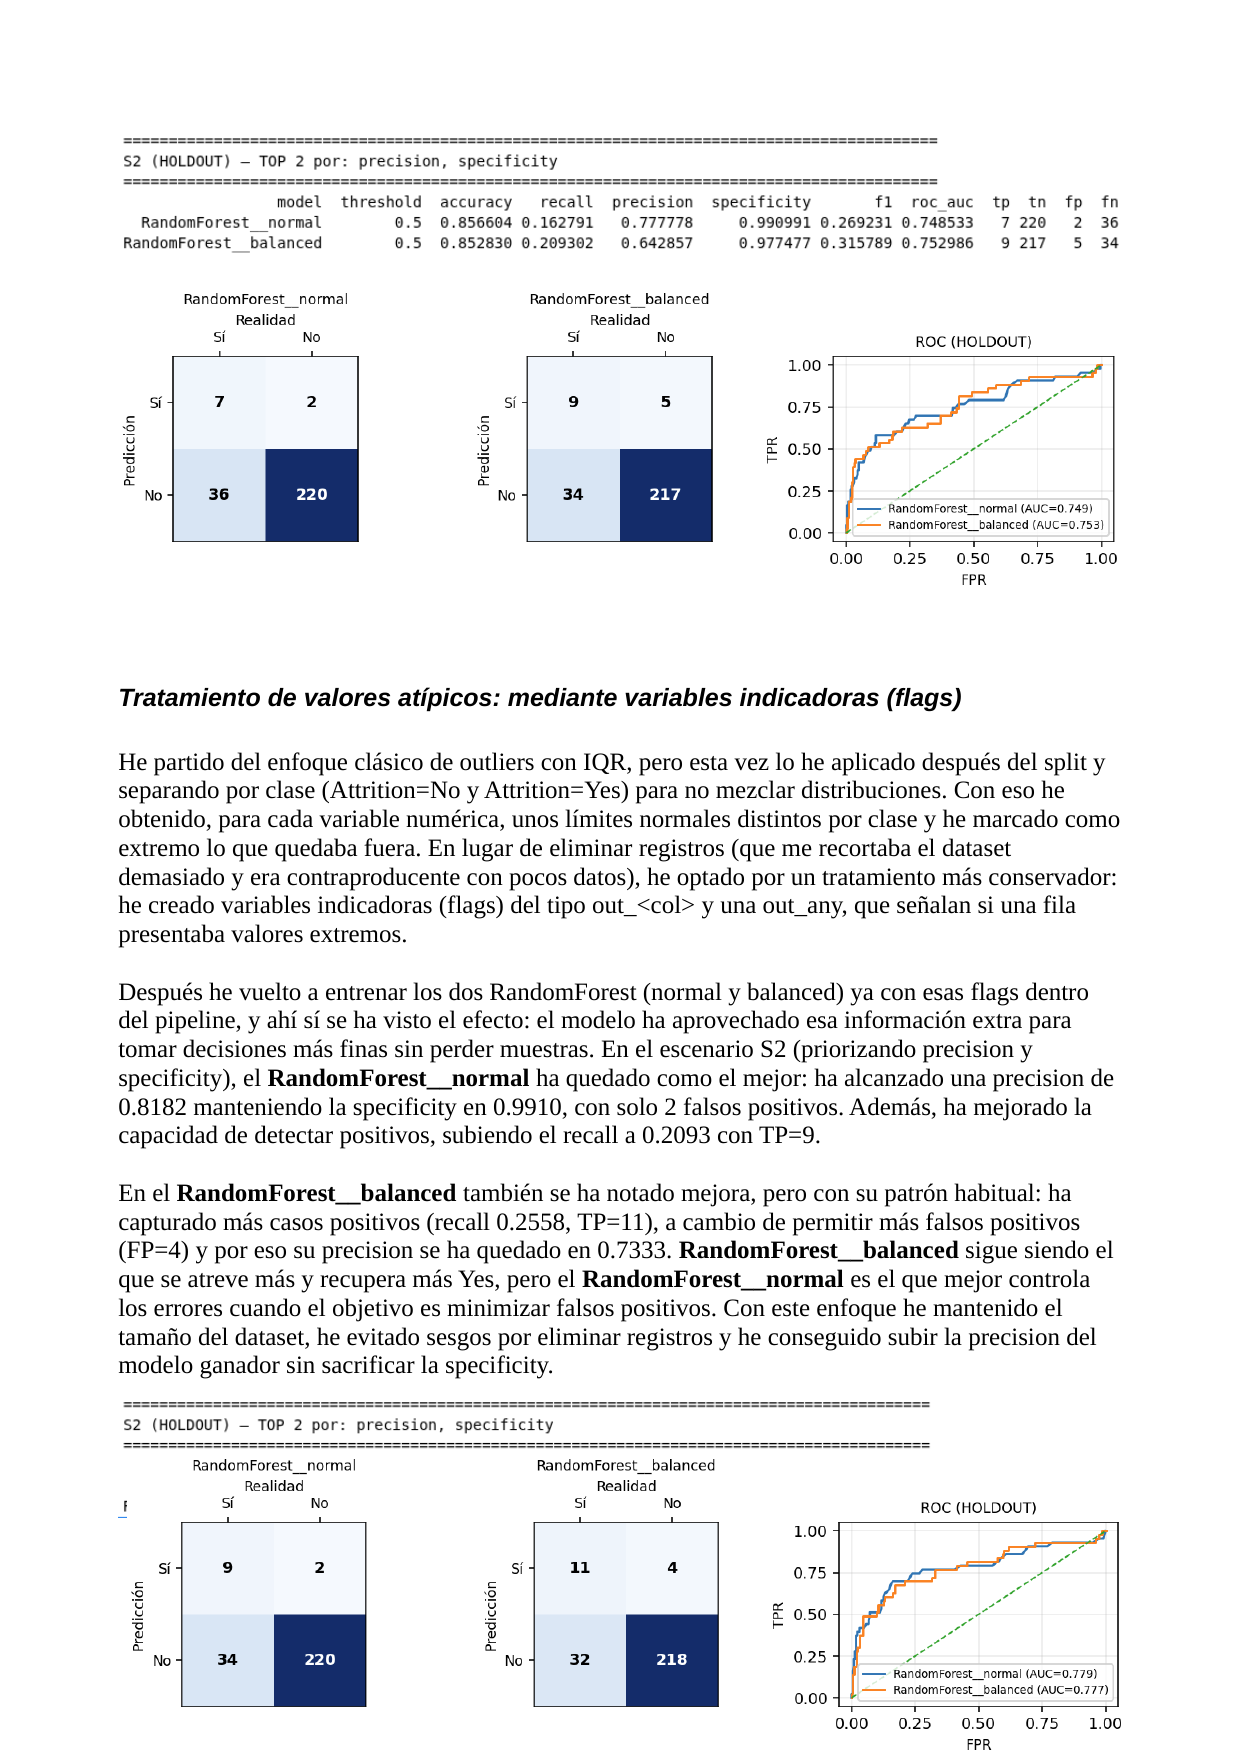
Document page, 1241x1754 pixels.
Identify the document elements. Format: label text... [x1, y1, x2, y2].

picture [118, 283, 1123, 591]
picture [119, 132, 1124, 259]
text En el RandomForest__balanced también se ha notado mejora, pero con su patrón habitual: ha capturado más casos positivos (recall 0.2558, TP=11), a cambio de permitir más falsos positivos (FP=4) y por eso su precision se ha quedado en 0.7333. RandomForest__balanced sigue siendo el que se atreve más y recupera más Yes, pero el RandomForest__normal es el que mejor controla los errores cuando el objetivo es minimizar falsos positivos. Con este enfoque he mantenido el tamaño del dataset, he evitado sesgos por eliminar registros y he conseguido subir la precision del modelo ganador sin sacrificar la specificity. [118, 1178, 1122, 1379]
text He partido del enfoque clásico de outliers con IQR, pero esta vez lo he aplicado después del split y separando por clase (Attrition=No y Attrition=Yes) para no mezclar distribuciones. Con eso he obtenido, para cada variable numérica, unos límites normales distintos por clase y he marcado como extremo lo que quedaba fuera. En lugar de eliminar registros (que me recortaba el dataset demasiado y era contraproducente con pocos datos), he optado por un tratamiento más conservador: he creado variables indicadoras (flags) del tipo out_<col> y una out_any, que señalan si una fila presentaba valores extremos. [118, 747, 1122, 948]
text Después he vuelto a entrenar los dos RandomForest (normal y balanced) ya con esas flags dentro del pipeline, y ahí sí se ha visto el efecto: el modelo ha aprovechado esa información extra para tomar decisiones más finas sin perder muestras. En el escenario S2 (priorizando precision y specificity), el RandomForest__normal ha quedado como el mejor: ha alcanzado una precision de 0.8182 manteniendo la specificity en 0.9910, con solo 2 falsos positivos. Además, ha mejorado la capacidad de detectar positivos, subiendo el recall a 0.2093 con TP=9. [118, 977, 1122, 1149]
subtitle Tratamiento de valores atípicos: mediante variables indicadoras (flags) [118, 683, 1122, 712]
picture [118, 1399, 1132, 1754]
